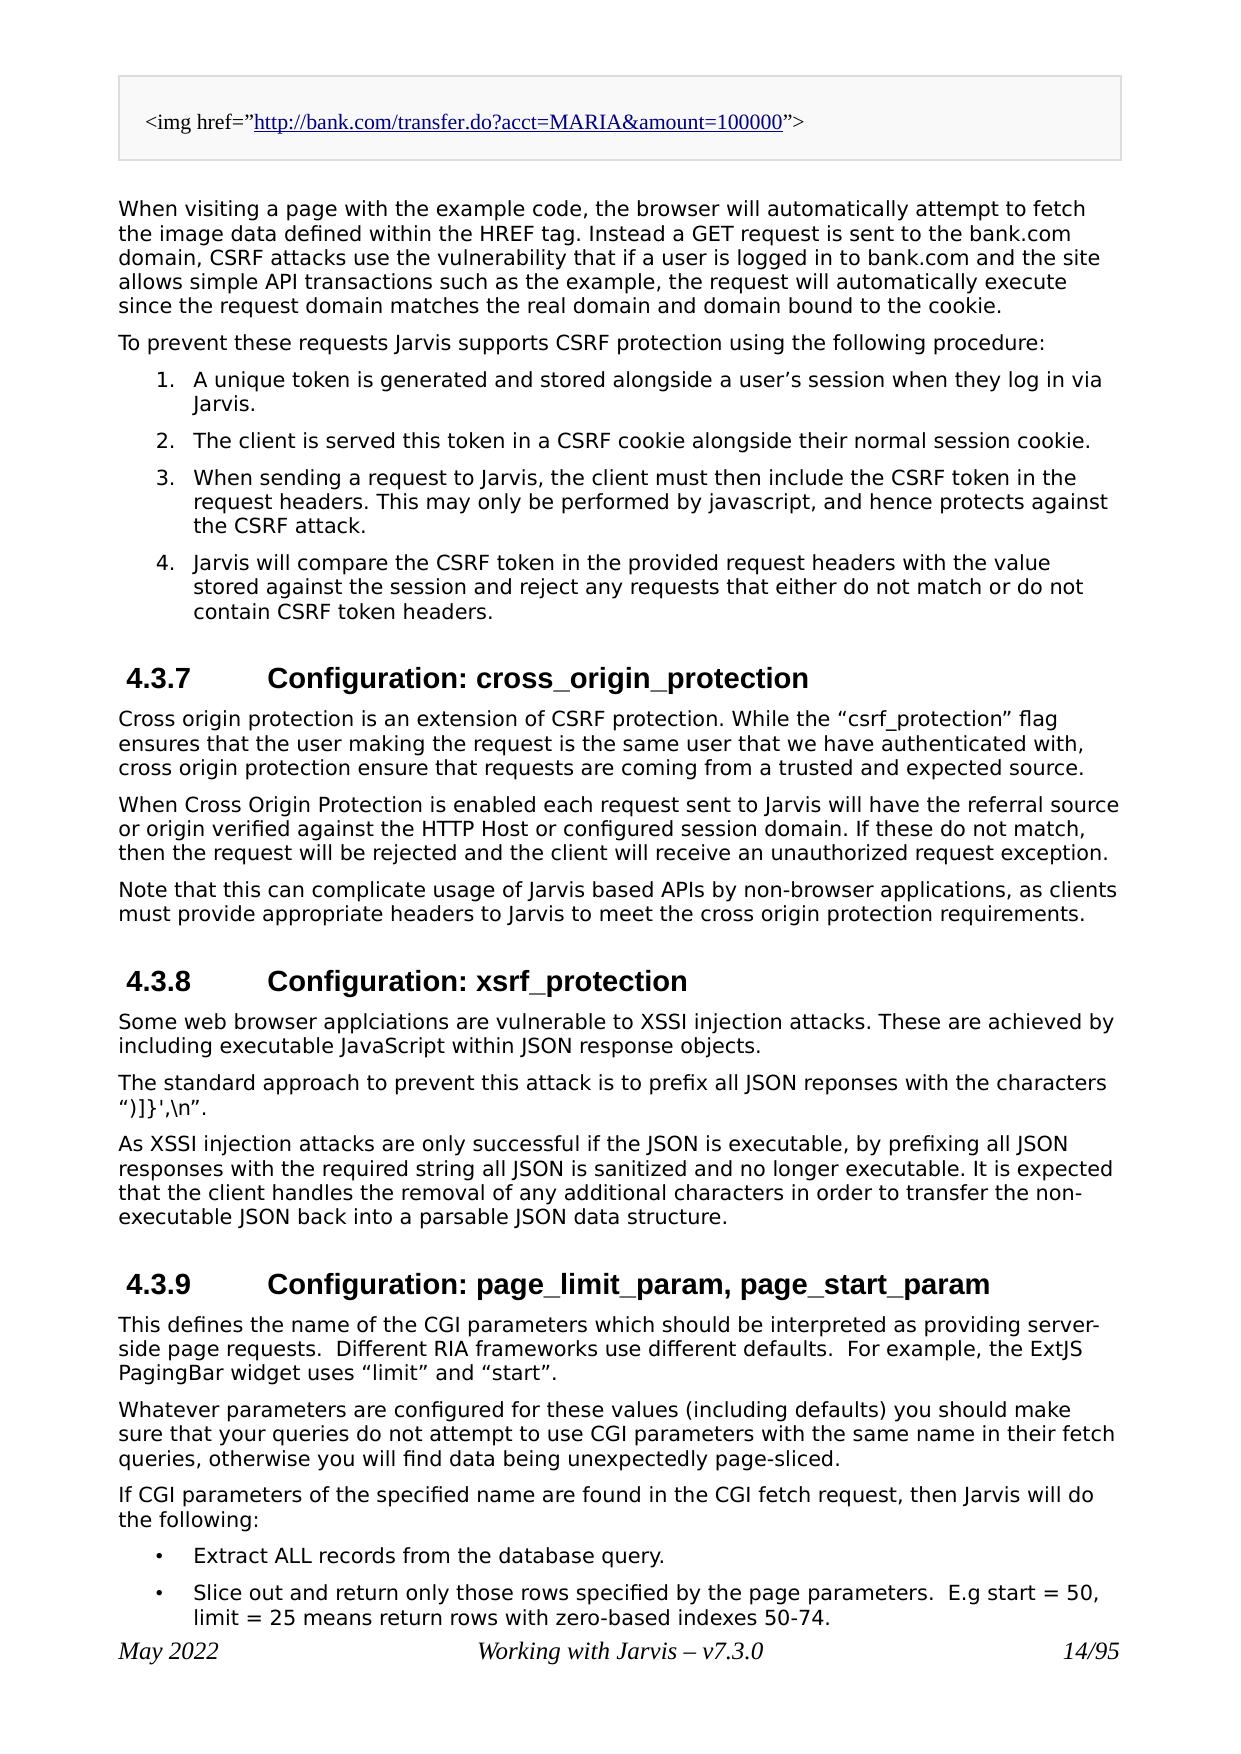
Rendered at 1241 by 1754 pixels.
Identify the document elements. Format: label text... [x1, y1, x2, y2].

text The standard approach to prevent this attack is to prefix all JSON reponses with the characters “)]}',\n”. [118, 1071, 1122, 1120]
text <img href=”http://bank.com/transfer.do?acct=MARIA&amount=100000”> [120, 77, 1120, 159]
text If CGI parameters of the specified name are found in the CGI fetch request, then Jarvis will do the following: [118, 1483, 1122, 1532]
text Some web browser applciations are vulnerable to XSSI injection attacks. These are achieved by including executable JavaScript within JSON response objects. [118, 1010, 1122, 1059]
list A unique token is generated and stored alongside a user’s session when they log in via Jarvis. [156, 368, 1122, 417]
text Whatever parameters are configured for these values (including defaults) you should make sure that your queries do not attempt to use CGI parameters with the same name in their fetch queries, otherwise you will find data being unexpectedly page-sliced. [118, 1398, 1122, 1471]
subtitle Configuration: cross_origin_protection [118, 661, 1122, 695]
list Jarvis will compare the CSRF token in the provided request headers with the value stored against the session and reject any requests that either do not match or do not contain CSRF token headers. [156, 551, 1122, 624]
text Cross origin protection is an extension of CSRF protection. While the “csrf_protection” flag ensures that the user making the request is the same user that we have authenticated with, cross origin protection ensure that requests are coming from a trusted and expected source. [118, 707, 1122, 780]
text When Cross Origin Protection is enabled each request sent to Jarvis will have the referral source or origin verified against the HTTP Host or configured session domain. If these do not match, then the request will be rejected and the client will receive an unauthorized request exception. [118, 793, 1122, 866]
text When visiting a page with the example code, the browser will automatically attempt to fetch the image data defined within the HREF tag. Instead a GET request is sent to the bank.com domain, CSRF attacks use the vulnerability that if a user is logged in to bank.com and the site allows simple API transactions such as the example, the request will automatically execute since the request domain matches the real domain and domain bound to the cookie. [118, 197, 1122, 319]
text As XSSI injection attacks are only successful if the JSON is executable, by prefixing all JSON responses with the required string all JSON is sanitized and no longer executable. It is expected that the client handles the removal of any additional characters in order to transfer the non-executable JSON back into a parsable JSON data structure. [118, 1132, 1122, 1229]
subtitle Configuration: xsrf_protection [118, 964, 1122, 998]
list Slice out and return only those rows specified by the page parameters. E.g start = 50, limit = 25 means return rows with zero-based indexes 50-74. [156, 1581, 1122, 1630]
list The client is served this token in a CSRF cookie alongside their normal session cookie. [156, 429, 1122, 453]
text This defines the name of the CGI parameters which should be interpreted as providing server-side page requests. Different RIA frameworks use different defaults. For example, the ExtJS PagingBar widget uses “limit” and “start”. [118, 1313, 1122, 1386]
list Extract ALL records from the database query. [156, 1544, 1122, 1569]
subtitle Configuration: page_limit_param, page_start_param [118, 1267, 1122, 1300]
text Note that this can complicate usage of Jarvis based APIs by non-browser applications, as clients must provide appropriate headers to Jarvis to meet the cross origin protection requirements. [118, 878, 1122, 927]
text To prevent these requests Jarvis supports CSRF protection using the following procedure: [118, 331, 1122, 356]
list When sending a request to Jarvis, the client must then include the CSRF token in the request headers. This may only be performed by javascript, and hence protects against the CSRF attack. [156, 466, 1122, 539]
